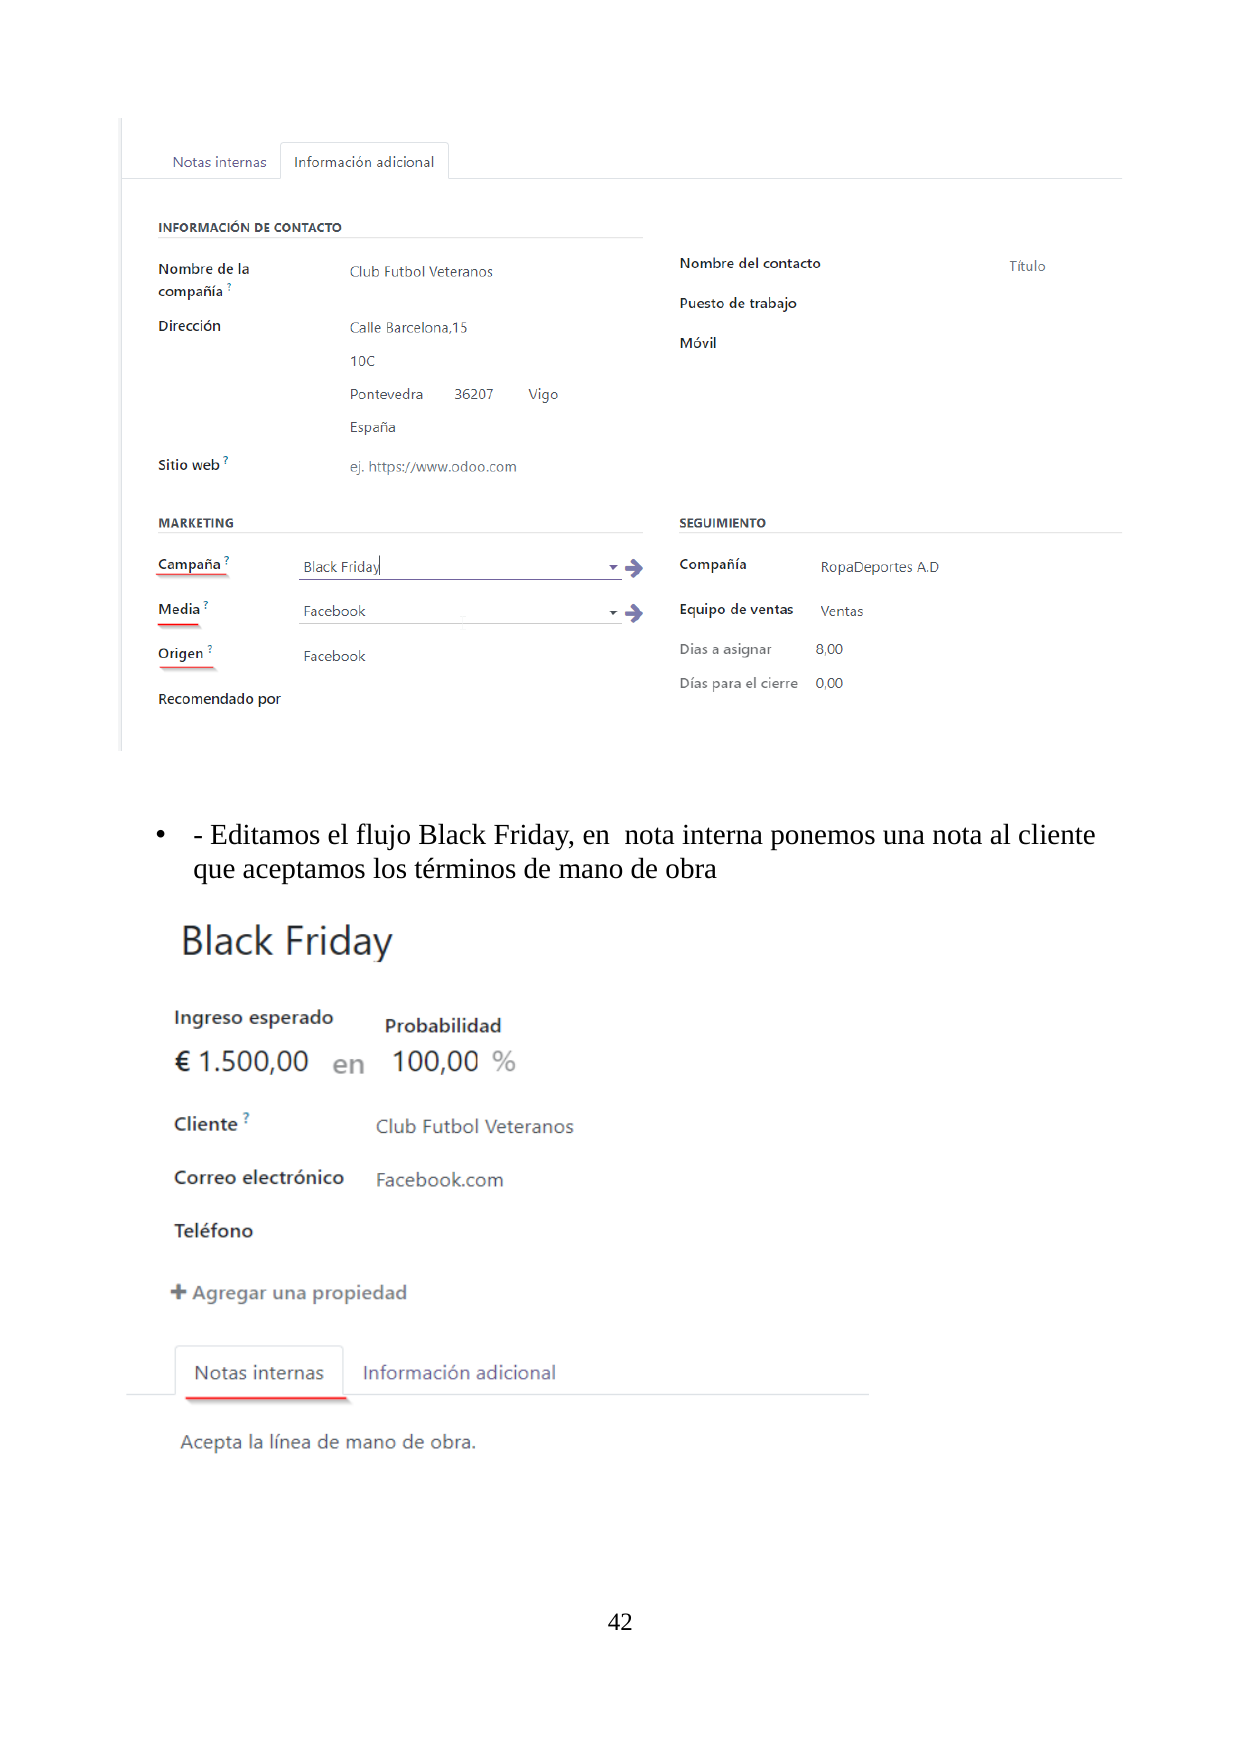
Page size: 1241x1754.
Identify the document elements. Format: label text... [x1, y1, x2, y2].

list - Editamos el flujo Black Friday, en nota interna ponemos una nota al cliente que aceptamos los términos de mano de obra [156, 817, 1122, 885]
picture [118, 118, 1123, 751]
picture [126, 893, 869, 1582]
